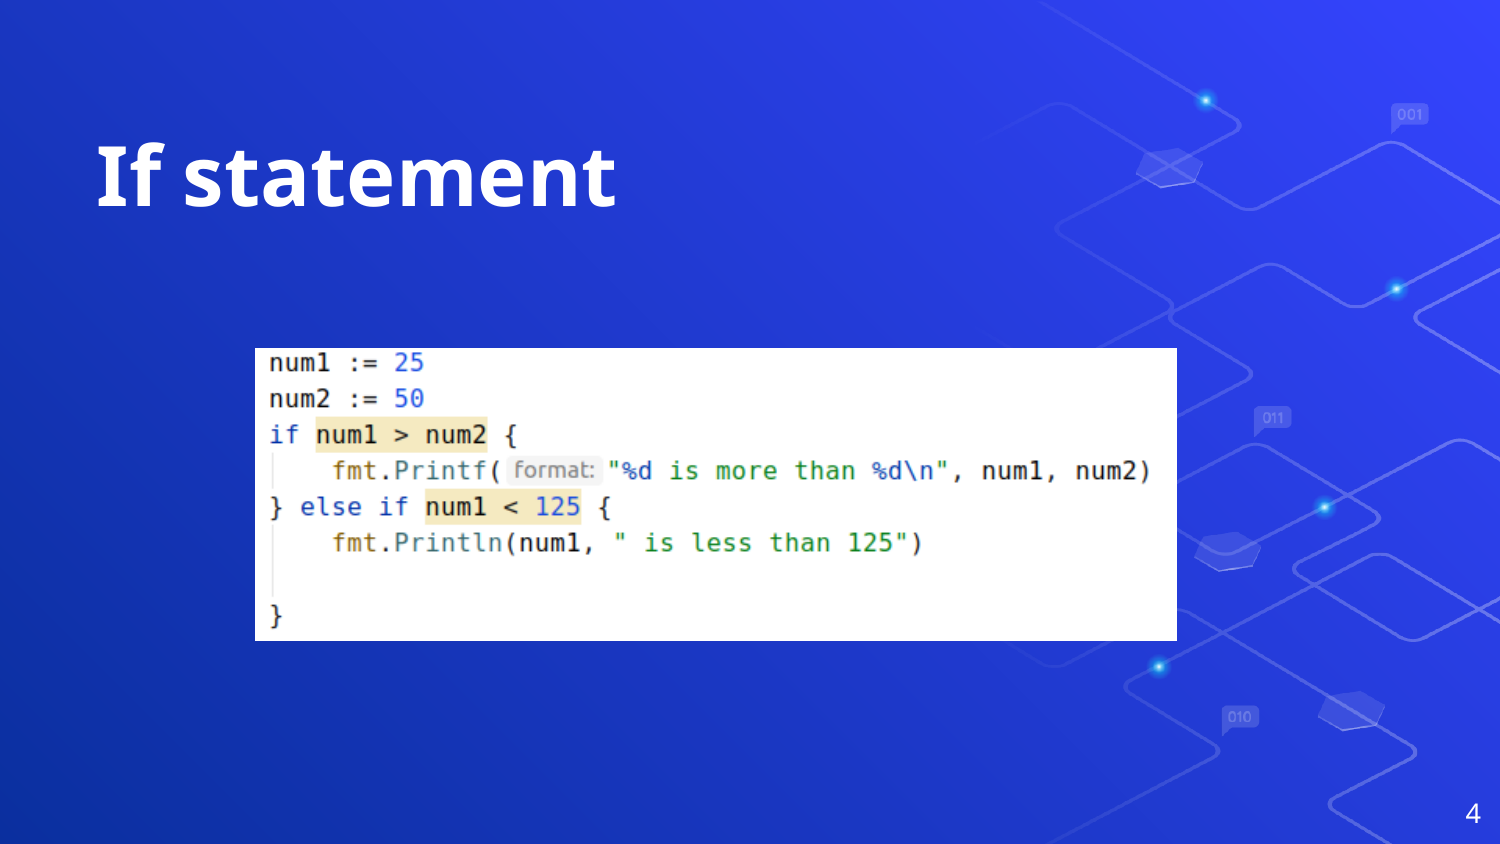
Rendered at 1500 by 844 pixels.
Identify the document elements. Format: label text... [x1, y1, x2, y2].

text_box [1391, 782, 1482, 844]
text_box If statement [96, 70, 690, 224]
picture [0, 0, 1500, 844]
